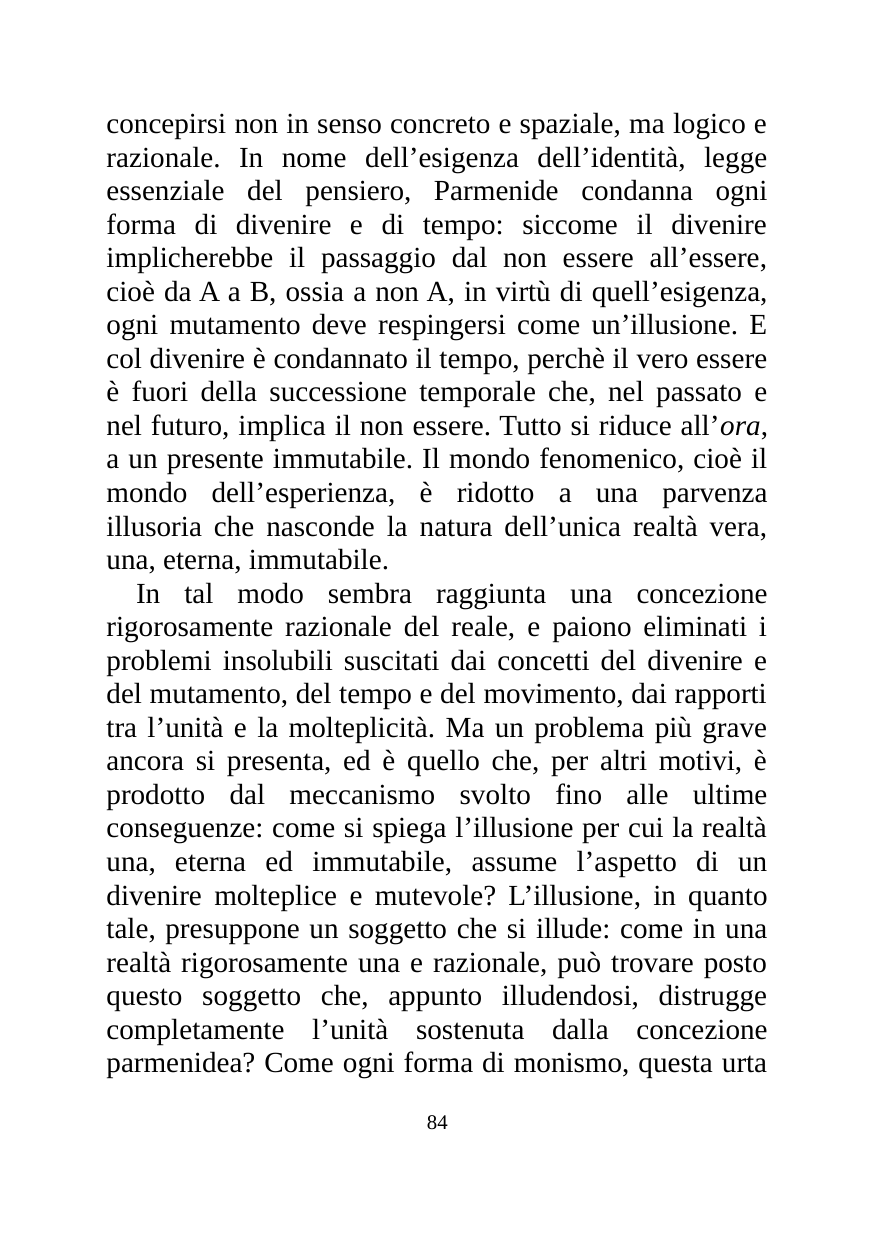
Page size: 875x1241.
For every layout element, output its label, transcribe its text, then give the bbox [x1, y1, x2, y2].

text concepirsi non in senso concreto e spaziale, ma logico e razionale. In nome dell’esigenza dell’identità, legge essenziale del pensiero, Parmenide condanna ogni forma di divenire e di tempo: siccome il divenire implicherebbe il passaggio dal non essere all’essere, cioè da A a B, ossia a non A, in virtù di quell’esigenza, ogni mutamento deve respingersi come un’illusione. E col divenire è condannato il tempo, perchè il vero essere è fuori della successione temporale che, nel passato e nel futuro, implica il non essere. Tutto si riduce all’ora, a un presente immutabile. Il mondo fenomenico, cioè il mondo dell’esperienza, è ridotto a una parvenza illusoria che nasconde la natura dell’unica realtà vera, una, eterna, immutabile. [106, 106, 768, 576]
text In tal modo sembra raggiunta una concezione rigorosamente razionale del reale, e paiono eliminati i problemi insolubili suscitati dai concetti del divenire e del mutamento, del tempo e del movimento, dai rapporti tra l’unità e la molteplicità. Ma un problema più grave ancora si presenta, ed è quello che, per altri motivi, è prodotto dal meccanismo svolto fino alle ultime conseguenze: come si spiega l’illusione per cui la realtà una, eterna ed immutabile, assume l’aspetto di un divenire molteplice e mutevole? L’illusione, in quanto tale, presuppone un soggetto che si illude: come in una realtà rigorosamente una e razionale, può trovare posto questo soggetto che, appunto illudendosi, distrugge completamente l’unità sostenuta dalla concezione parmenidea? Come ogni forma di monismo, questa urta [106, 576, 768, 1079]
